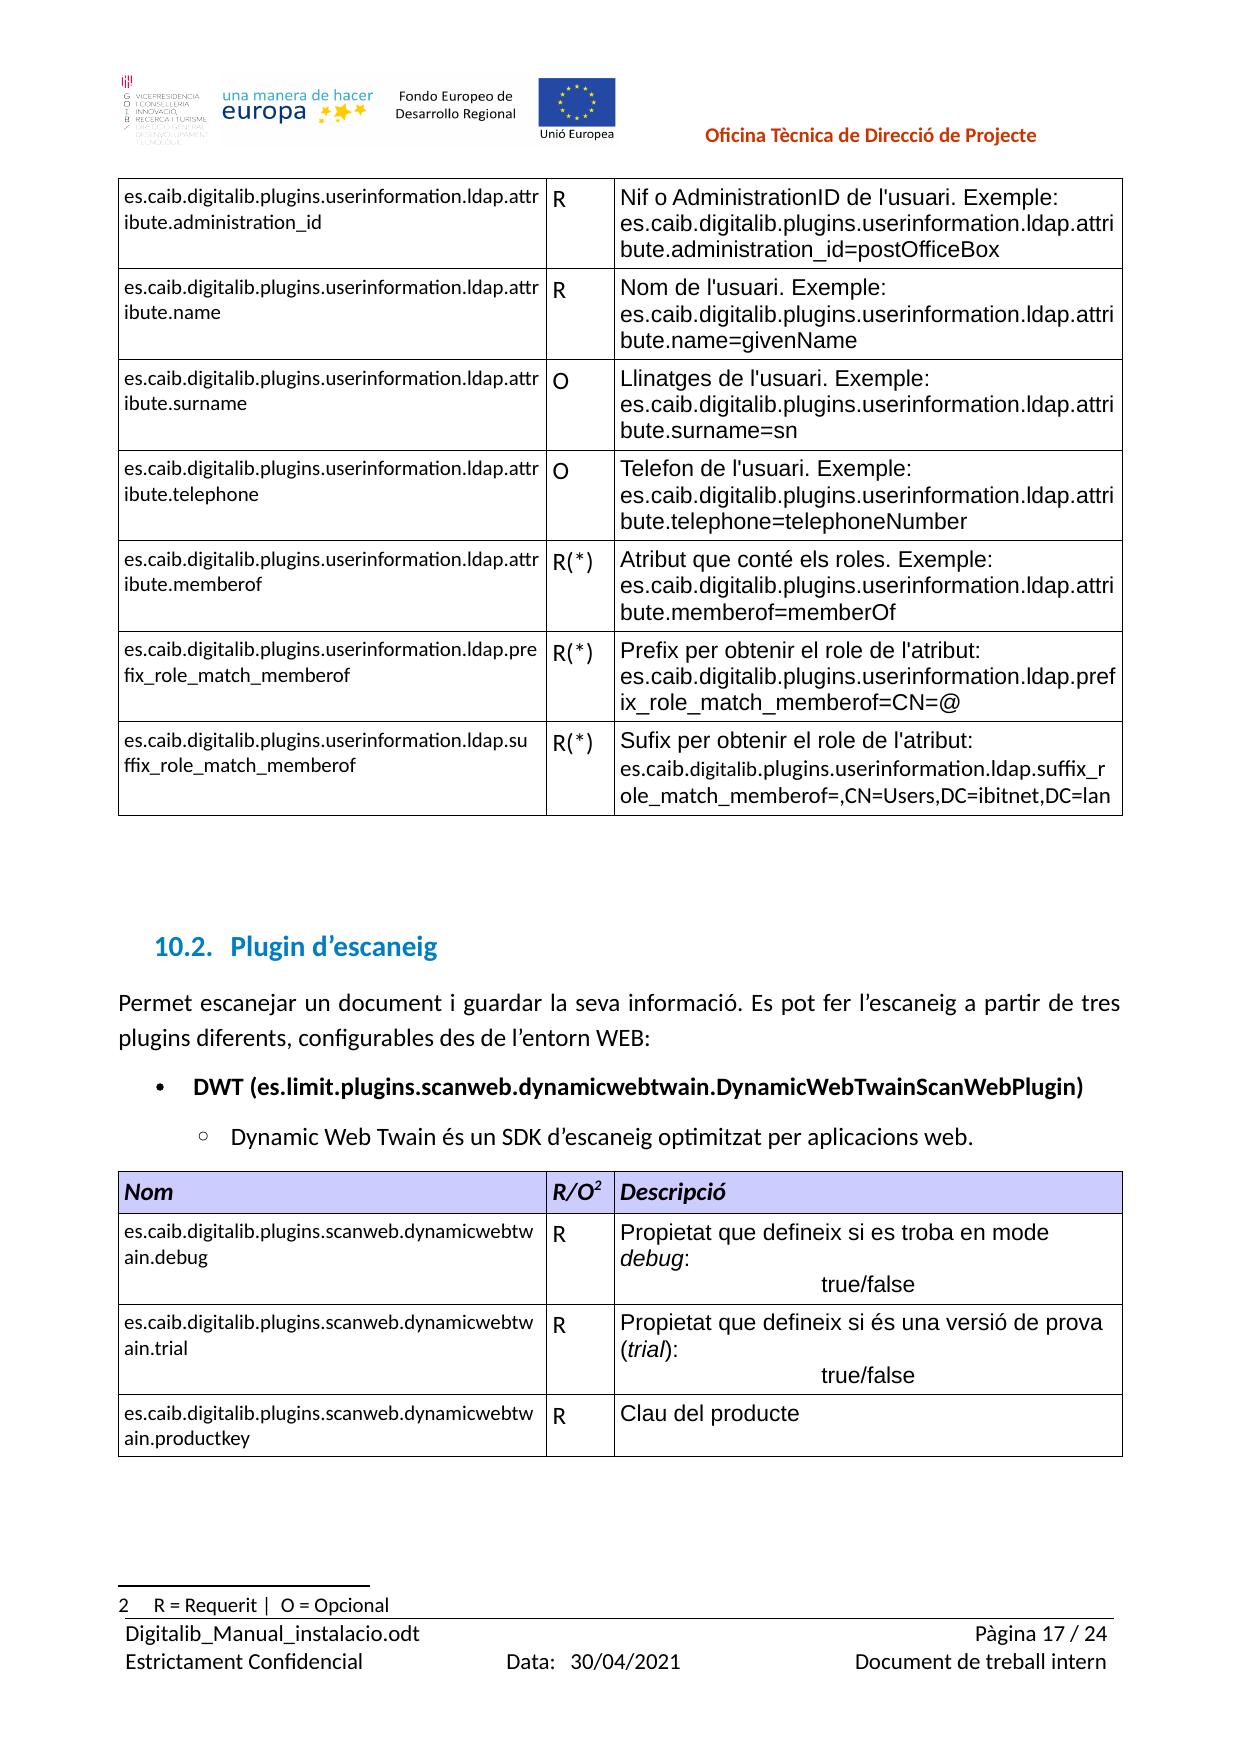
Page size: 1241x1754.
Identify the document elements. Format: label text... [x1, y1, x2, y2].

table_cell Propietat que defineix si és una versió de prova (trial): true/false [615, 1305, 1122, 1394]
table_cell Propietat que defineix si es troba en mode debug: true/false [615, 1214, 1122, 1303]
table_cell es.caib.digitalib.plugins.userinformation.ldap.suffix_role_match_memberof [119, 722, 546, 815]
table_cell R [547, 269, 614, 359]
table_cell es.caib.digitalib.plugins.userinformation.ldap.prefix_role_match_memberof [119, 632, 546, 721]
table_cell R [547, 1305, 614, 1394]
table_cell Nom de l'usuari. Exemple: es.caib.digitalib.plugins.userinformation.ldap.attribute.name=givenName [615, 269, 1122, 359]
table_cell R(*) [547, 541, 614, 631]
table_cell es.caib.digitalib.plugins.userinformation.ldap.attribute.administration_id [119, 179, 546, 268]
table_cell R(*) [547, 632, 614, 721]
table_header R/O [547, 1172, 614, 1213]
table_cell R [547, 1214, 614, 1303]
table_cell Prefix per obtenir el role de l'atribut: es.caib.digitalib.plugins.userinformation.ldap.prefix_role_match_memberof=CN=@ [615, 632, 1122, 721]
picture [219, 73, 621, 147]
table_cell O [547, 451, 614, 540]
table_cell Sufix per obtenir el role de l'atribut: es.caib.digitalib.plugins.userinformation.ldap.suffix_role_match_memberof=,CN=Users,DC=ibitnet,DC=lan [615, 722, 1122, 815]
table_cell Telefon de l'usuari. Exemple: es.caib.digitalib.plugins.userinformation.ldap.attribute.telephone=telephoneNumber [615, 451, 1122, 540]
table_cell R [547, 1395, 614, 1456]
table_cell es.caib.digitalib.plugins.scanweb.dynamicwebtwain.debug [119, 1214, 546, 1303]
table_cell es.caib.digitalib.plugins.userinformation.ldap.attribute.telephone [119, 451, 546, 540]
table_cell R(*) [547, 722, 614, 815]
table_header Descripció [615, 1172, 1122, 1213]
table_header Nom [119, 1172, 546, 1213]
table_cell es.caib.digitalib.plugins.userinformation.ldap.attribute.name [119, 269, 546, 359]
list DWT (es.limit.plugins.scanweb.dynamicwebtwain.DynamicWebTwainScanWebPlugin) [156, 1072, 1122, 1102]
table_cell Atribut que conté els roles. Exemple: es.caib.digitalib.plugins.userinformation.ldap.attribute.memberof=memberOf [615, 541, 1122, 631]
text Permet escanejar un document i guardar la seva informació. Es pot fer l’escaneig a partir de tres plugins diferents, configurables des de l’entorn WEB: [118, 987, 1122, 1052]
table_cell es.caib.digitalib.plugins.scanweb.dynamicwebtwain.productkey [119, 1395, 546, 1456]
picture [118, 73, 213, 147]
table_cell Clau del producte [615, 1395, 1122, 1456]
subtitle Plugin d’escaneig [153, 928, 1122, 963]
table_cell O [547, 360, 614, 449]
table_cell R [547, 179, 614, 268]
table_cell es.caib.digitalib.plugins.userinformation.ldap.attribute.surname [119, 360, 546, 449]
table_cell Llinatges de l'usuari. Exemple: es.caib.digitalib.plugins.userinformation.ldap.attribute.surname=sn [615, 360, 1122, 449]
table_cell es.caib.digitalib.plugins.scanweb.dynamicwebtwain.trial [119, 1305, 546, 1394]
table_cell Nif o AdministrationID de l'usuari. Exemple: es.caib.digitalib.plugins.userinformation.ldap.attribute.administration_id=postOfficeBox [615, 179, 1122, 268]
table_cell es.caib.digitalib.plugins.userinformation.ldap.attribute.memberof [119, 541, 546, 631]
list Dynamic Web Twain és un SDK d’escaneig optimitzat per aplicacions web. [193, 1121, 1122, 1152]
